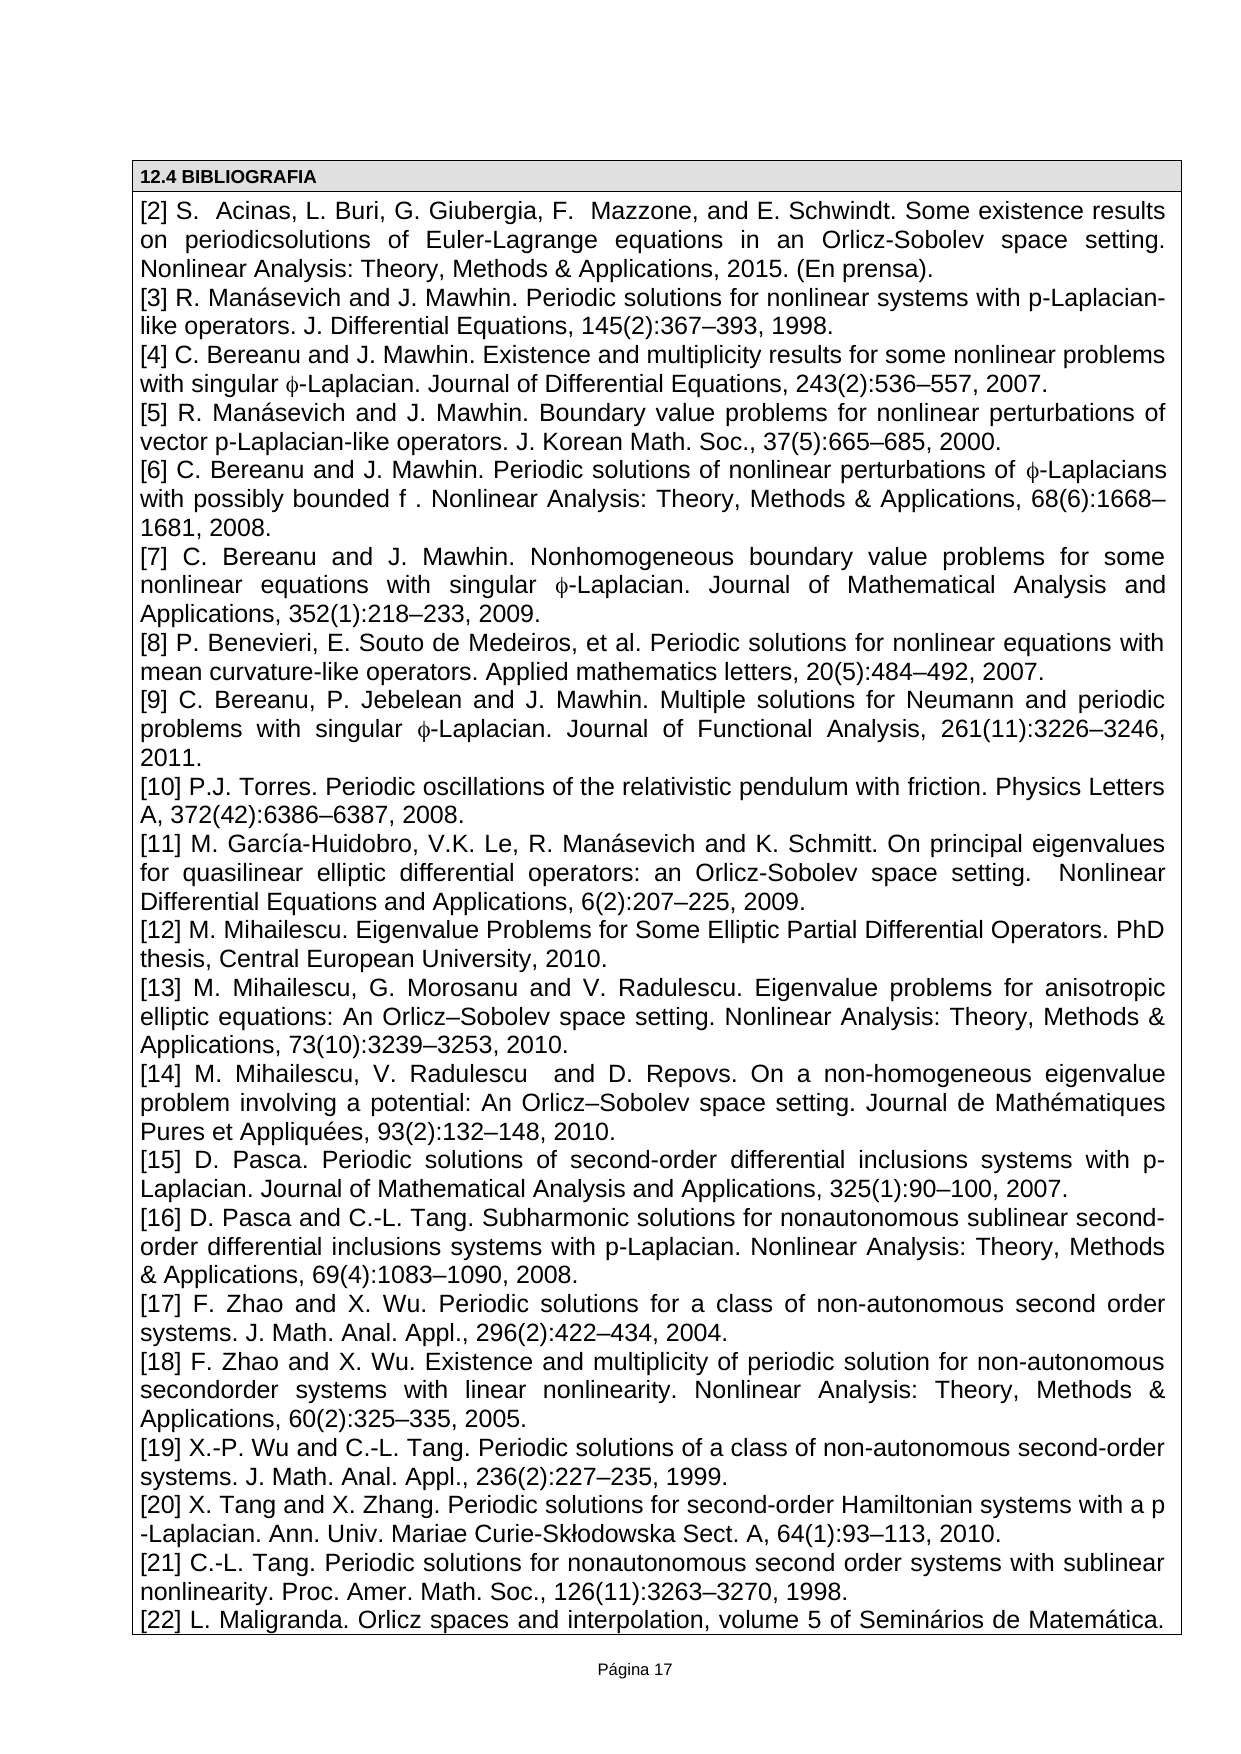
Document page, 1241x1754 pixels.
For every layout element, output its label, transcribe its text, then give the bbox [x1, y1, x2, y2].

table_cell [2] S. Acinas, L. Buri, G. Giubergia, F. Mazzone, and E. Schwindt. Some existence results on periodicsolutions of Euler-Lagrange equations in an Orlicz-Sobolev space setting. Nonlinear Analysis: Theory, Methods & Applications, 2015. (En prensa). [3] R. Manásevich and J. Mawhin. Periodic solutions for nonlinear systems with p-Laplacian-like operators. J. Differential Equations, 145(2):367–393, 1998. [4] C. Bereanu and J. Mawhin. Existence and multiplicity results for some nonlinear problems with singular -Laplacian. Journal of Differential Equations, 243(2):536–557, 2007. [5] R. Manásevich and J. Mawhin. Boundary value problems for nonlinear perturbations of vector p-Laplacian-like operators. J. Korean Math. Soc., 37(5):665–685, 2000. [6] C. Bereanu and J. Mawhin. Periodic solutions of nonlinear perturbations of -Laplacians with possibly bounded f . Nonlinear Analysis: Theory, Methods & Applications, 68(6):1668–1681, 2008. [7] C. Bereanu and J. Mawhin. Nonhomogeneous boundary value problems for some nonlinear equations with singular -Laplacian. Journal of Mathematical Analysis and Applications, 352(1):218–233, 2009. [8] P. Benevieri, E. Souto de Medeiros, et al. Periodic solutions for nonlinear equations with mean curvature-like operators. Applied mathematics letters, 20(5):484–492, 2007. [9] C. Bereanu, P. Jebelean and J. Mawhin. Multiple solutions for Neumann and periodic problems with singular -Laplacian. Journal of Functional Analysis, 261(11):3226–3246, 2011. [10] P.J. Torres. Periodic oscillations of the relativistic pendulum with friction. Physics Letters A, 372(42):6386–6387, 2008. [11] M. García-Huidobro, V.K. Le, R. Manásevich and K. Schmitt. On principal eigenvalues for quasilinear elliptic differential operators: an Orlicz-Sobolev space setting. Nonlinear Differential Equations and Applications, 6(2):207–225, 2009. [12] M. Mihailescu. Eigenvalue Problems for Some Elliptic Partial Differential Operators. PhD thesis, Central European University, 2010. [13] M. Mihailescu, G. Morosanu and V. Radulescu. Eigenvalue problems for anisotropic elliptic equations: An Orlicz–Sobolev space setting. Nonlinear Analysis: Theory, Methods & Applications, 73(10):3239–3253, 2010. [14] M. Mihailescu, V. Radulescu and D. Repovs. On a non-homogeneous eigenvalue problem involving a potential: An Orlicz–Sobolev space setting. Journal de Mathématiques Pures et Appliquées, 93(2):132–148, 2010. [15] D. Pasca. Periodic solutions of second-order differential inclusions systems with p-Laplacian. Journal of Mathematical Analysis and Applications, 325(1):90–100, 2007. [16] D. Pasca and C.-L. Tang. Subharmonic solutions for nonautonomous sublinear second-order differential inclusions systems with p-Laplacian. Nonlinear Analysis: Theory, Methods & Applications, 69(4):1083–1090, 2008. [17] F. Zhao and X. Wu. Periodic solutions for a class of non-autonomous second order systems. J. Math. Anal. Appl., 296(2):422–434, 2004. [18] F. Zhao and X. Wu. Existence and multiplicity of periodic solution for non-autonomous secondorder systems with linear nonlinearity. Nonlinear Analysis: Theory, Methods & Applications, 60(2):325–335, 2005. [19] X.-P. Wu and C.-L. Tang. Periodic solutions of a class of non-autonomous second-order systems. J. Math. Anal. Appl., 236(2):227–235, 1999. [20] X. Tang and X. Zhang. Periodic solutions for second-order Hamiltonian systems with a p -Laplacian. Ann. Univ. Mariae Curie-Skłodowska Sect. A, 64(1):93–113, 2010. [21] C.-L. Tang. Periodic solutions for nonautonomous second order systems with sublinear nonlinearity. Proc. Amer. Math. Soc., 126(11):3263–3270, 1998. [22] L. Maligranda. Orlicz spaces and interpolation, volume 5 of Seminários de Matemática. [133, 192, 1181, 1634]
table_header 12.4 BIBLIOGRAFIA [133, 161, 1181, 191]
